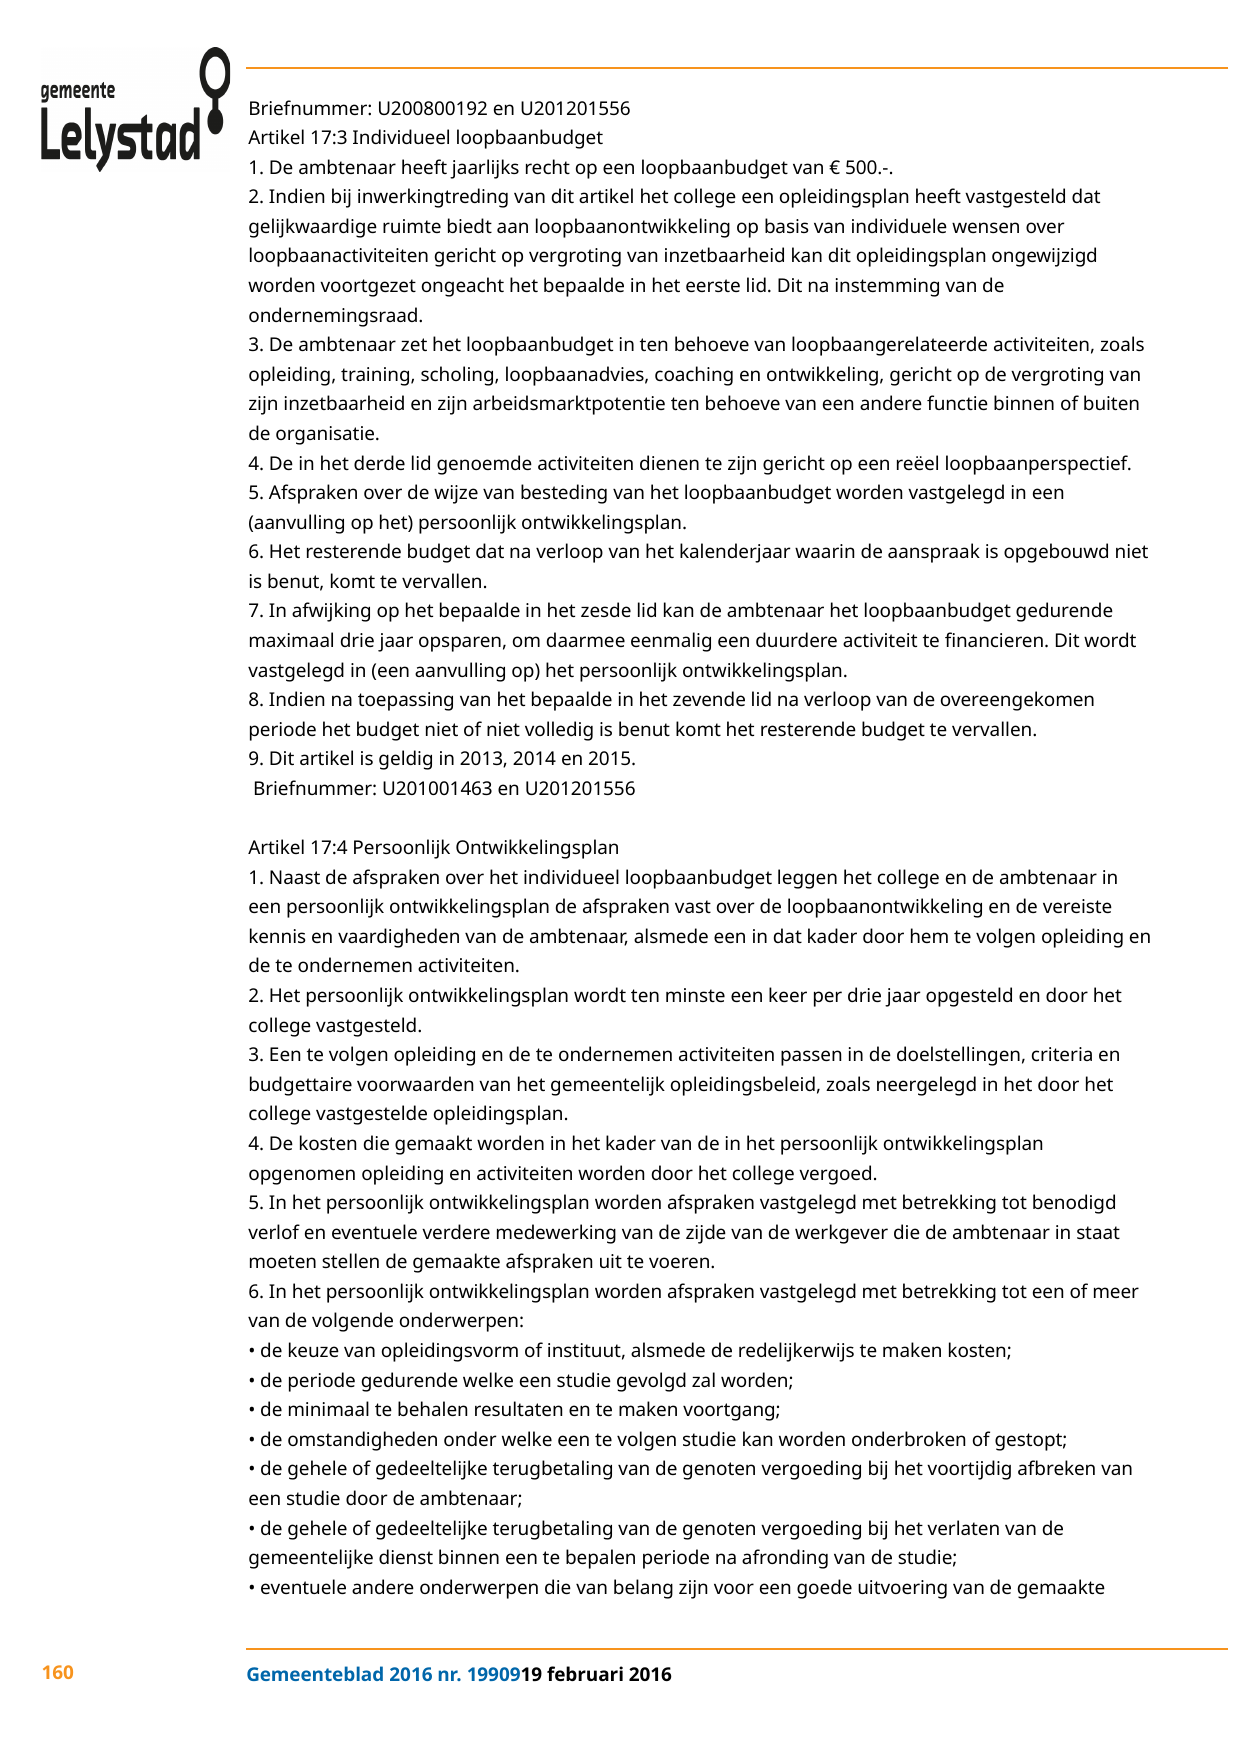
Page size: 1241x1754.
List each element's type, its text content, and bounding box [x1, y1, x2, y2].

text 2. Indien bij inwerkingtreding van dit artikel het college een opleidingsplan heeft vastgesteld dat gelijkwaardige ruimte biedt aan loopbaanontwikkeling op basis van individuele wensen over loopbaanactiviteiten gericht op vergroting van inzetbaarheid kan dit opleidingsplan ongewijzigd worden voortgezet ongeacht het bepaalde in het eerste lid. Dit na instemming van de ondernemingsraad. [248, 183, 1152, 328]
text 3. De ambtenaar zet het loopbaanbudget in ten behoeve van loopbaangerelateerde activiteiten, zoals opleiding, training, scholing, loopbaanadvies, coaching en ontwikkeling, gericht op de vergroting van zijn inzetbaarheid en zijn arbeidsmarktpotentie ten behoeve van een andere functie binnen of buiten de organisatie. [248, 331, 1152, 446]
text 1. Naast de afspraken over het individueel loopbaanbudget leggen het college en de ambtenaar in een persoonlijk ontwikkelingsplan de afspraken vast over de loopbaanontwikkeling en de vereiste kennis en vaardigheden van de ambtenaar, alsmede een in dat kader door hem te volgen opleiding en de te ondernemen activiteiten. [248, 864, 1152, 978]
text Artikel 17:3 Individueel loopbaanbudget [248, 124, 1152, 150]
text • de gehele of gedeeltelijke terugbetaling van de genoten vergoeding bij het voortijdig afbreken van een studie door de ambtenaar; [248, 1456, 1152, 1511]
text Artikel 17:4 Persoonlijk Ontwikkelingsplan [248, 834, 1152, 860]
text 5. In het persoonlijk ontwikkelingsplan worden afspraken vastgelegd met betrekking tot benodigd verlof en eventuele verdere medewerking van de zijde van de werkgever die de ambtenaar in staat moeten stellen de gemaakte afspraken uit te voeren. [248, 1189, 1152, 1274]
text • de keuze van opleidingsvorm of instituut, alsmede de redelijkerwijs te maken kosten; [248, 1337, 1152, 1363]
text • eventuele andere onderwerpen die van belang zijn voor een goede uitvoering van de gemaakte [248, 1574, 1152, 1600]
text 8. Indien na toepassing van het bepaalde in het zevende lid na verloop van de overeengekomen periode het budget niet of niet volledig is benut komt het resterende budget te vervallen. [248, 686, 1152, 742]
text • de periode gedurende welke een studie gevolgd zal worden; [248, 1367, 1152, 1393]
text • de gehele of gedeeltelijke terugbetaling van de genoten vergoeding bij het verlaten van de gemeentelijke dienst binnen een te bepalen periode na afronding van de studie; [248, 1515, 1152, 1570]
text • de minimaal te behalen resultaten en te maken voortgang; [248, 1396, 1152, 1422]
text Briefnummer: U201001463 en U201201556 [248, 775, 1152, 801]
text 9. Dit artikel is geldig in 2013, 2014 en 2015. [248, 746, 1152, 771]
text • de omstandigheden onder welke een te volgen studie kan worden onderbroken of gestopt; [248, 1426, 1152, 1452]
text 2. Het persoonlijk ontwikkelingsplan wordt ten minste een keer per drie jaar opgesteld en door het college vastgesteld. [248, 982, 1152, 1038]
text 3. Een te volgen opleiding en de te ondernemen activiteiten passen in de doelstellingen, criteria en budgettaire voorwaarden van het gemeentelijk opleidingsbeleid, zoals neergelegd in het door het college vastgestelde opleidingsplan. [248, 1041, 1152, 1126]
text Briefnummer: U200800192 en U201201556 [248, 95, 1152, 121]
picture [41, 47, 231, 172]
text 7. In afwijking op het bepaalde in het zesde lid kan de ambtenaar het loopbaanbudget gedurende maximaal drie jaar opsparen, om daarmee eenmalig een duurdere activiteit te financieren. Dit wordt vastgelegd in (een aanvulling op) het persoonlijk ontwikkelingsplan. [248, 598, 1152, 683]
text 6. Het resterende budget dat na verloop van het kalenderjaar waarin de aanspraak is opgebouwd niet is benut, komt te vervallen. [248, 538, 1152, 594]
text 5. Afspraken over de wijze van besteding van het loopbaanbudget worden vastgelegd in een (aanvulling op het) persoonlijk ontwikkelingsplan. [248, 479, 1152, 535]
text 1. De ambtenaar heeft jaarlijks recht op een loopbaanbudget van € 500.-. [248, 154, 1152, 180]
text 4. De in het derde lid genoemde activiteiten dienen te zijn gericht op een reëel loopbaanperspectief. [248, 450, 1152, 476]
text 4. De kosten die gemaakt worden in het kader van de in het persoonlijk ontwikkelingsplan opgenomen opleiding en activiteiten worden door het college vergoed. [248, 1130, 1152, 1186]
text 6. In het persoonlijk ontwikkelingsplan worden afspraken vastgelegd met betrekking tot een of meer van de volgende onderwerpen: [248, 1278, 1152, 1333]
